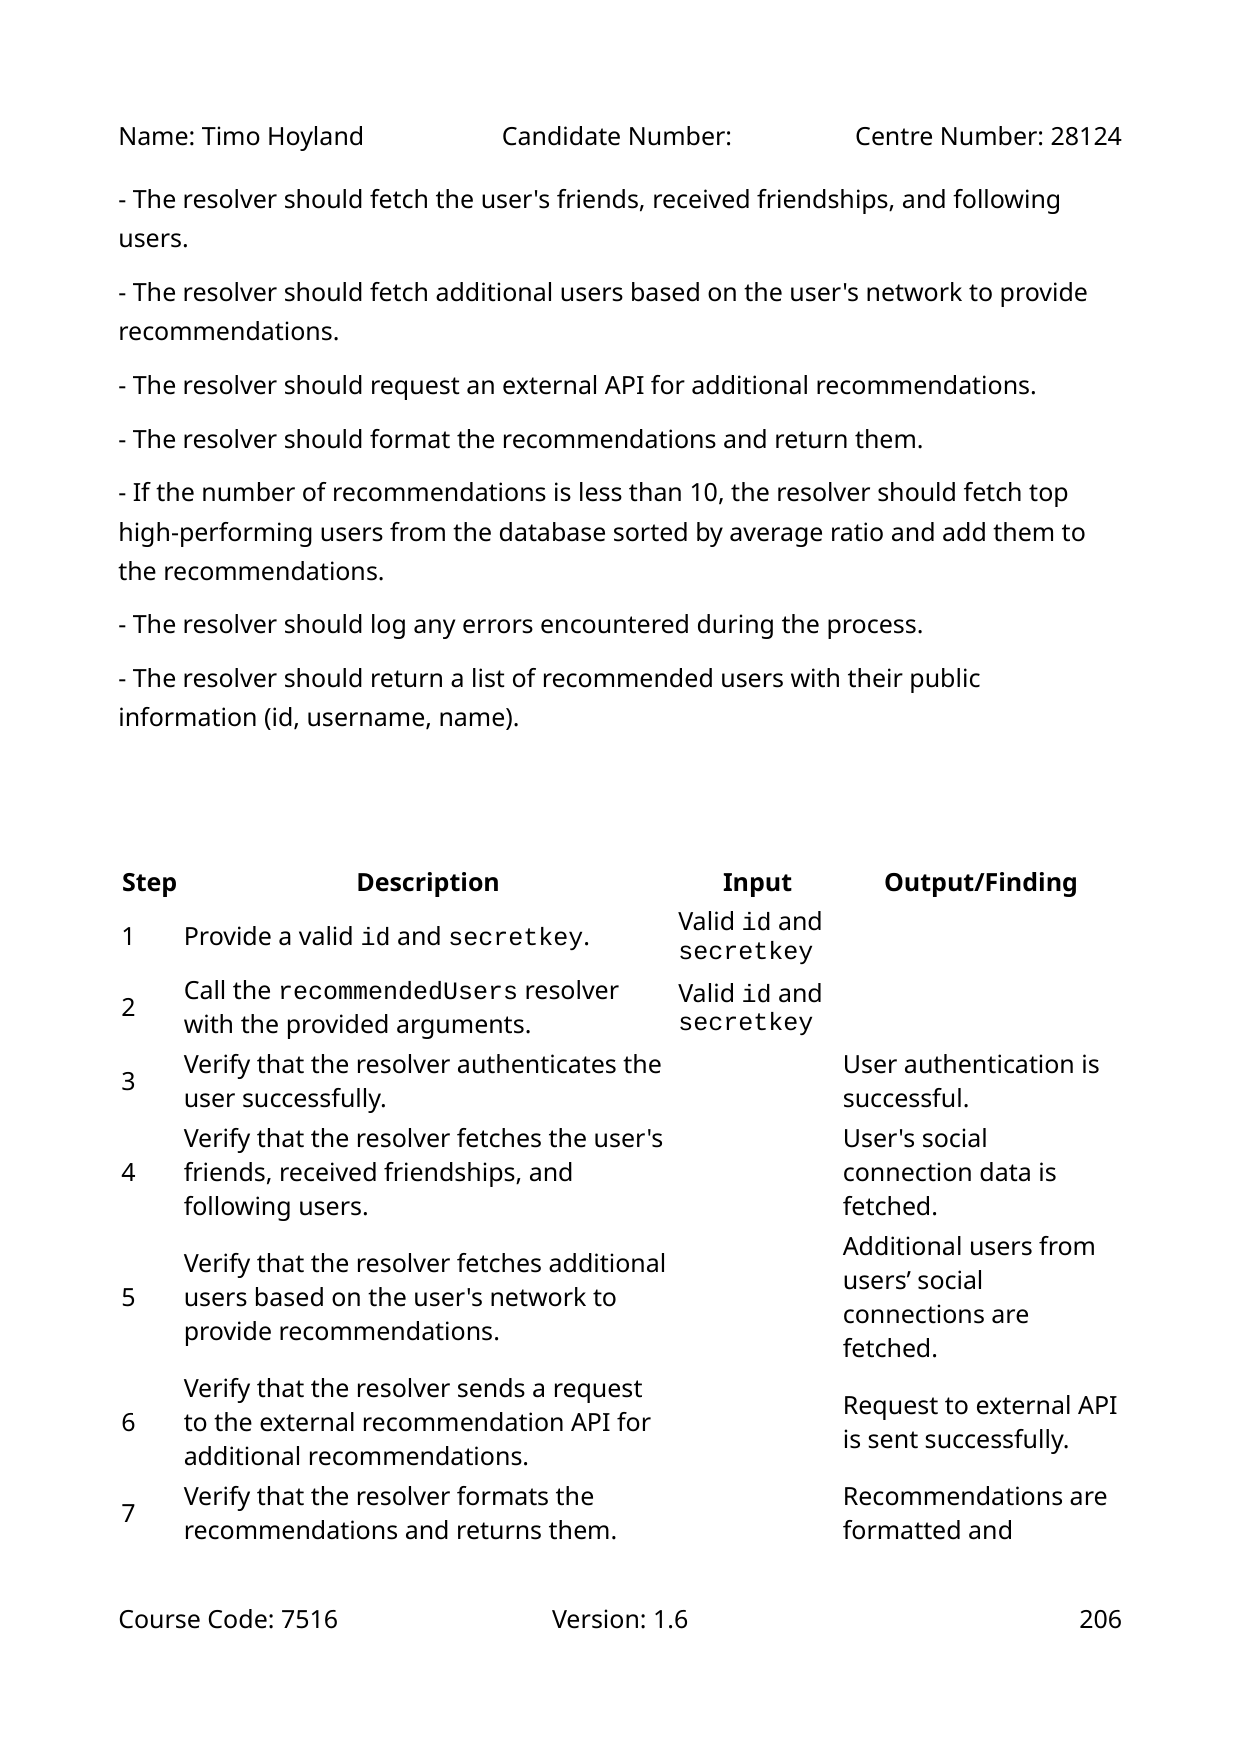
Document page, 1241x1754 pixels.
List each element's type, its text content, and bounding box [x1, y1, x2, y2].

text - The resolver should return a list of recommended users with their public information (id, username, name). [118, 661, 1122, 734]
table_cell 1 [118, 901, 181, 969]
table_cell Call the recommendedUsers resolver with the provided arguments. [181, 970, 675, 1044]
table_header Input [675, 861, 840, 901]
table_cell Verify that the resolver sends a request to the external recommendation API for additional recommendations. [181, 1368, 675, 1476]
text - The resolver should fetch additional users based on the user's network to provide recommendations. [118, 274, 1122, 348]
table_cell Valid id and secretkey [675, 970, 840, 1044]
table_cell Verify that the resolver fetches the user's friends, received friendships, and following users. [181, 1118, 675, 1226]
table_cell Verify that the resolver authenticates the user successfully. [181, 1044, 675, 1118]
table_cell 6 [118, 1368, 181, 1476]
table_cell [675, 1476, 840, 1550]
table_cell [675, 1118, 840, 1226]
table_cell 7 [118, 1476, 181, 1550]
table_cell Provide a valid id and secretkey. [181, 901, 675, 969]
table_cell User authentication is successful. [840, 1044, 1122, 1118]
table_header Output/Finding [840, 861, 1122, 901]
text - The resolver should format the recommendations and return them. [118, 421, 1122, 455]
text - If the number of recommendations is less than 10, the resolver should fetch top high-performing users from the database sorted by average ratio and add them to the recommendations. [118, 475, 1122, 587]
table_header Description [181, 861, 675, 901]
table_cell [675, 1226, 840, 1368]
text - The resolver should log any errors encountered during the process. [118, 607, 1122, 641]
table_cell 2 [118, 970, 181, 1044]
table_cell 5 [118, 1226, 181, 1368]
table_cell User's social connection data is fetched. [840, 1118, 1122, 1226]
table_cell Request to external API is sent successfully. [840, 1368, 1122, 1476]
table_cell [675, 1044, 840, 1118]
text - The resolver should fetch the user's friends, received friendships, and following users. [118, 182, 1122, 255]
table_cell Verify that the resolver formats the recommendations and returns them. [181, 1476, 675, 1550]
table_cell Valid id and secretkey [675, 901, 840, 969]
table_cell Verify that the resolver fetches additional users based on the user's network to provide recommendations. [181, 1226, 675, 1368]
table_cell Additional users from users’ social connections are fetched. [840, 1226, 1122, 1368]
table_cell 4 [118, 1118, 181, 1226]
table_header Step [118, 861, 181, 901]
table_cell [675, 1368, 840, 1476]
text - The resolver should request an external API for additional recommendations. [118, 367, 1122, 402]
table_cell Recommendations are formatted and [840, 1476, 1122, 1550]
table_cell [840, 970, 1122, 1044]
table_cell 3 [118, 1044, 181, 1118]
table_cell [840, 901, 1122, 969]
